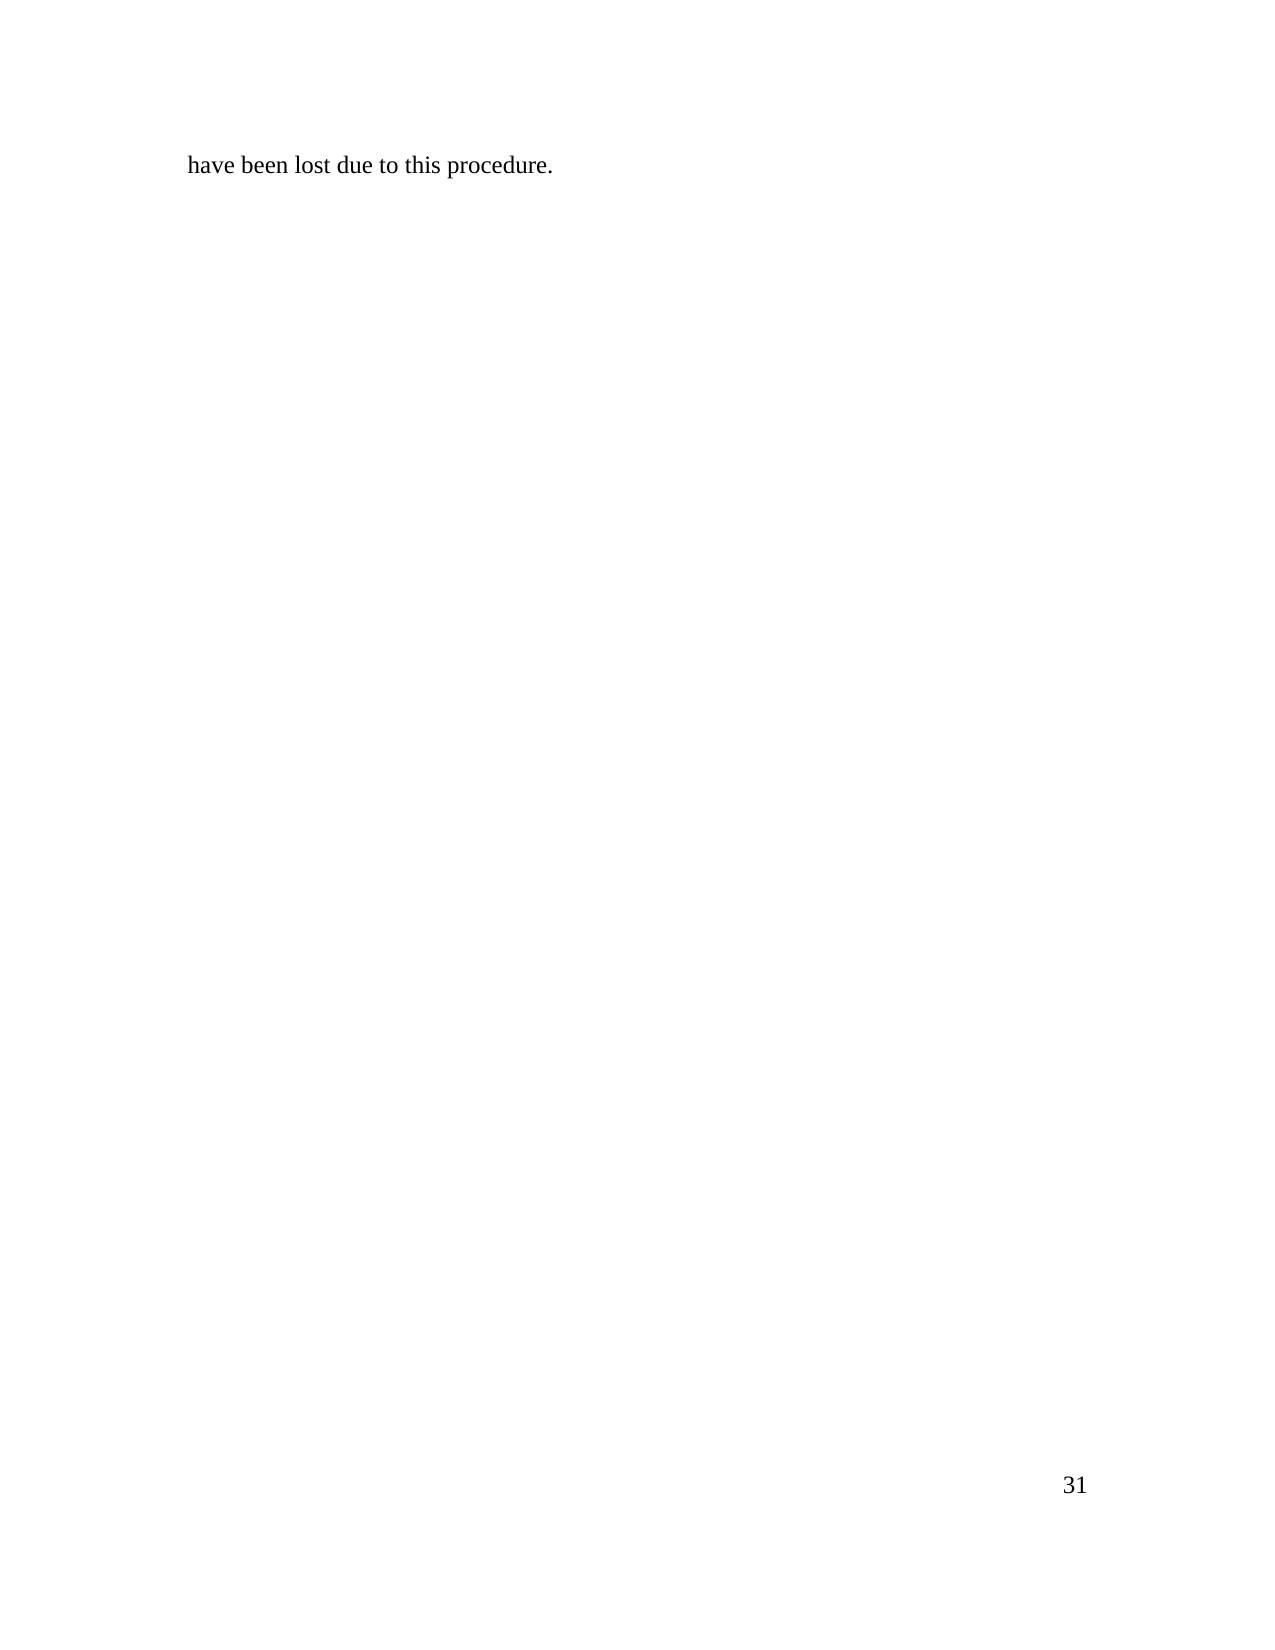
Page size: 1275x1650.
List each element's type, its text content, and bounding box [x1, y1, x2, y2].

text have been lost due to this procedure. [187, 150, 1087, 179]
